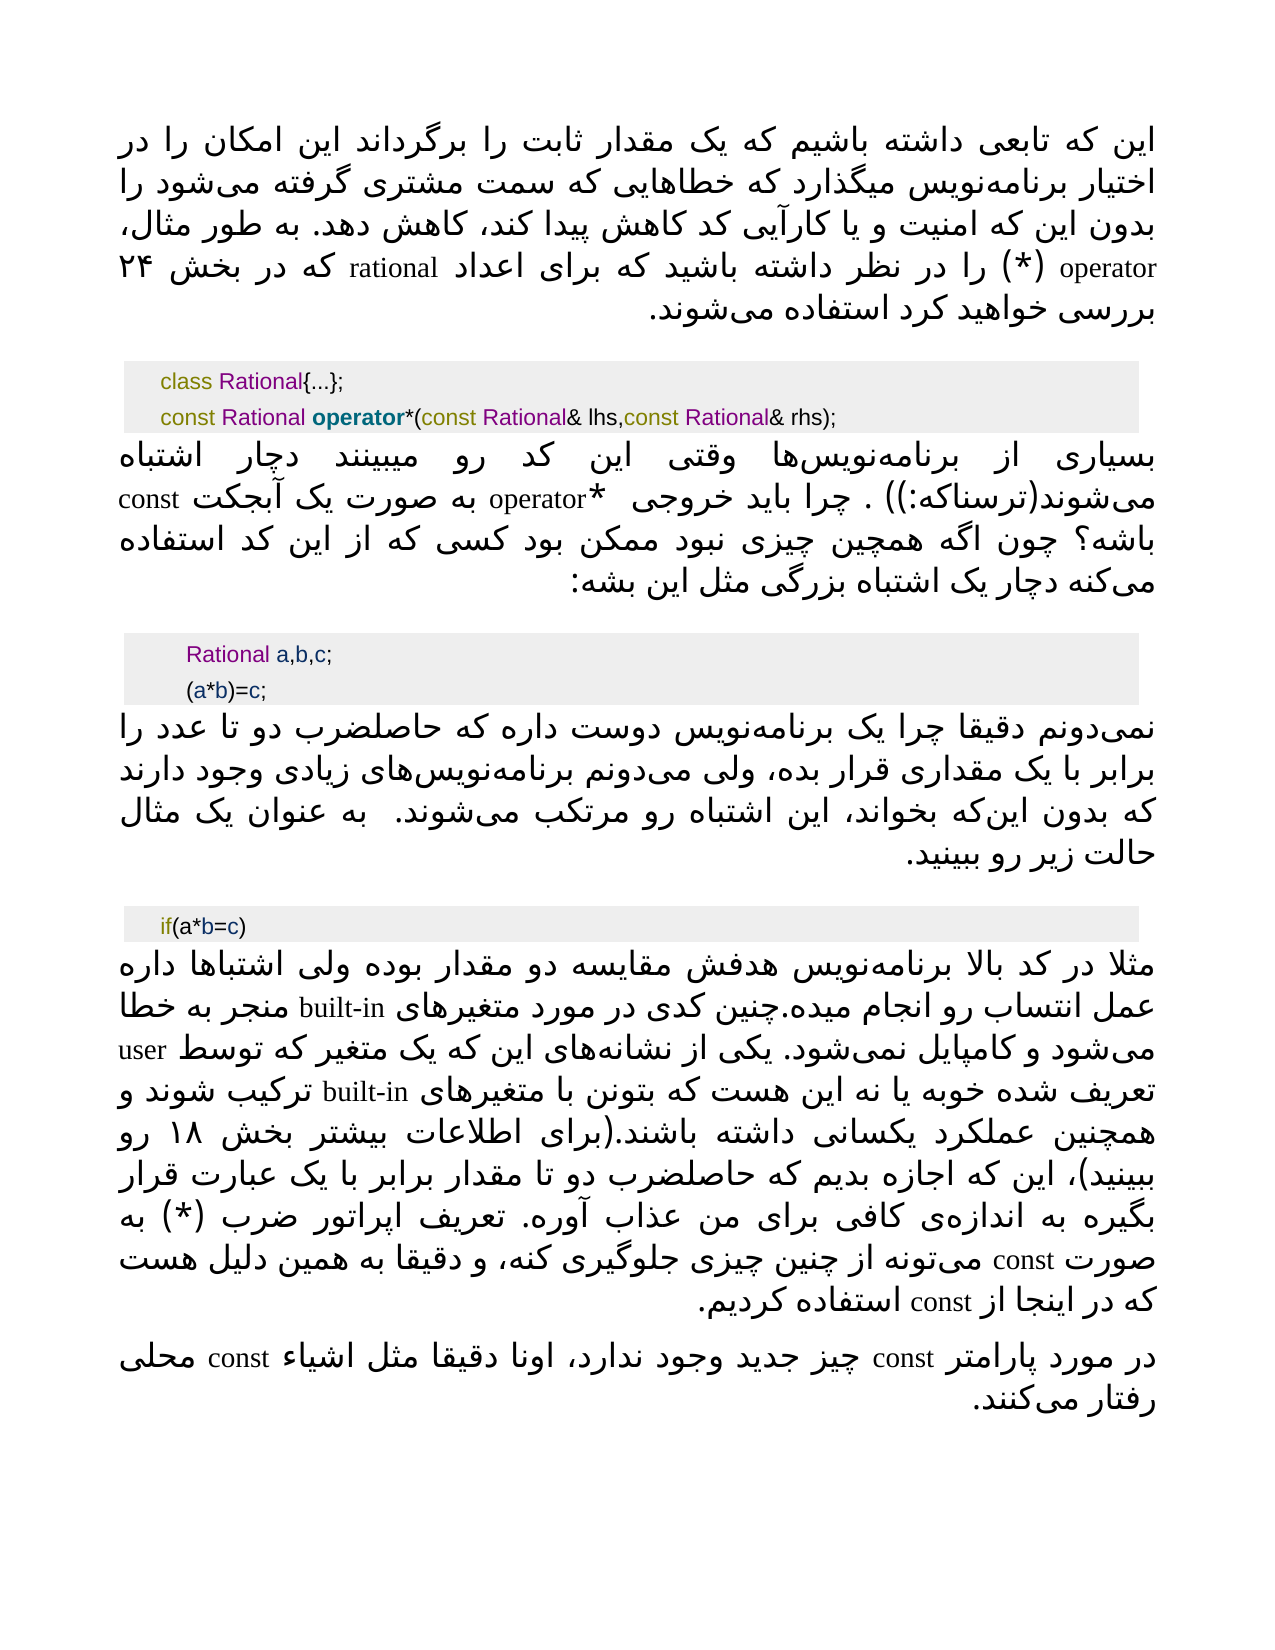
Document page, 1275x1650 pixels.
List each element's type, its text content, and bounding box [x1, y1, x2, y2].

text (a*b)=c; [124, 669, 1139, 705]
text class Rational{...}; [124, 361, 1139, 397]
text if(a*b=c) [124, 906, 1139, 942]
text بسیاری از برنامه‌نویس‌ها وقتی این کد رو میبینند دچار اشتباه می‌شوند(ترسناکه:)) . چرا باید خروجی *operator به صورت یک آبجکت const باشه؟ چون اگه همچین چیزی نبود ممکن بود کسی که از این کد استفاده می‌کنه دچار یک اشتباه بزرگی مثل این بشه: [118, 433, 1157, 601]
text مثلا در کد بالا برنامه‌نویس هدفش مقایسه دو مقدار بوده ولی اشتباها داره عمل انتساب رو انجام میده.چنین کدی در مورد متغیرهای built-in منجر به خطا می‌شود و کامپایل نمی‌شود. یکی از نشانه‌های این که یک متغیر که توسط user تعریف شده خوبه یا نه این هست که بتونن با متغیرهای built-in ترکیب شوند و همچنین عملکرد یکسانی داشته باشند.(برای اطلاعات بیشتر بخش ۱۸ رو ببینید)، این که اجازه بدیم که حاصلضرب دو تا مقدار برابر با یک عبارت قرار بگیره به اندازه‌ی کافی برای من عذاب آوره. تعریف اپراتور ضرب (*) به صورت const می‌تونه از چنین چیزی جلوگیری کنه، و دقیقا به همین دلیل هست که در اینجا از const استفاده کردیم. [118, 942, 1157, 1320]
text نمی‌دونم دقیقا چرا یک برنامه‌نویس دوست داره که حاصلضرب دو تا عدد را برابر با یک مقداری قرار بده، ولی می‌دونم برنامه‌نویس‌های زیادی وجود دارند که بدون این‌که بخواند، این اشتباه رو مرتکب می‌شوند. به عنوان یک مثال حالت زیر رو ببینید. [118, 705, 1157, 873]
text Rational a,b,c; [124, 633, 1139, 669]
text در مورد پارامتر const چیز جدید وجود ندارد، اونا دقیقا مثل اشیاء const محلی رفتار می‌کنند. [118, 1334, 1157, 1418]
text این که تابعی داشته باشیم که یک مقدار ثابت را برگرداند این امکان را در اختیار برنامه‌نویس میگذارد که خطاهایی که سمت مشتری گرفته می‌شود را بدون این که امنیت و یا کارآیی کد کاهش پیدا کند، کاهش دهد. به طور مثال، operator (*) را در نظر داشته باشید که برای اعداد rational که در بخش ۲۴ بررسی خواهید کرد استفاده می‌شوند. [118, 118, 1157, 328]
text const Rational operator*(const Rational& lhs,const Rational& rhs); [124, 397, 1139, 433]
